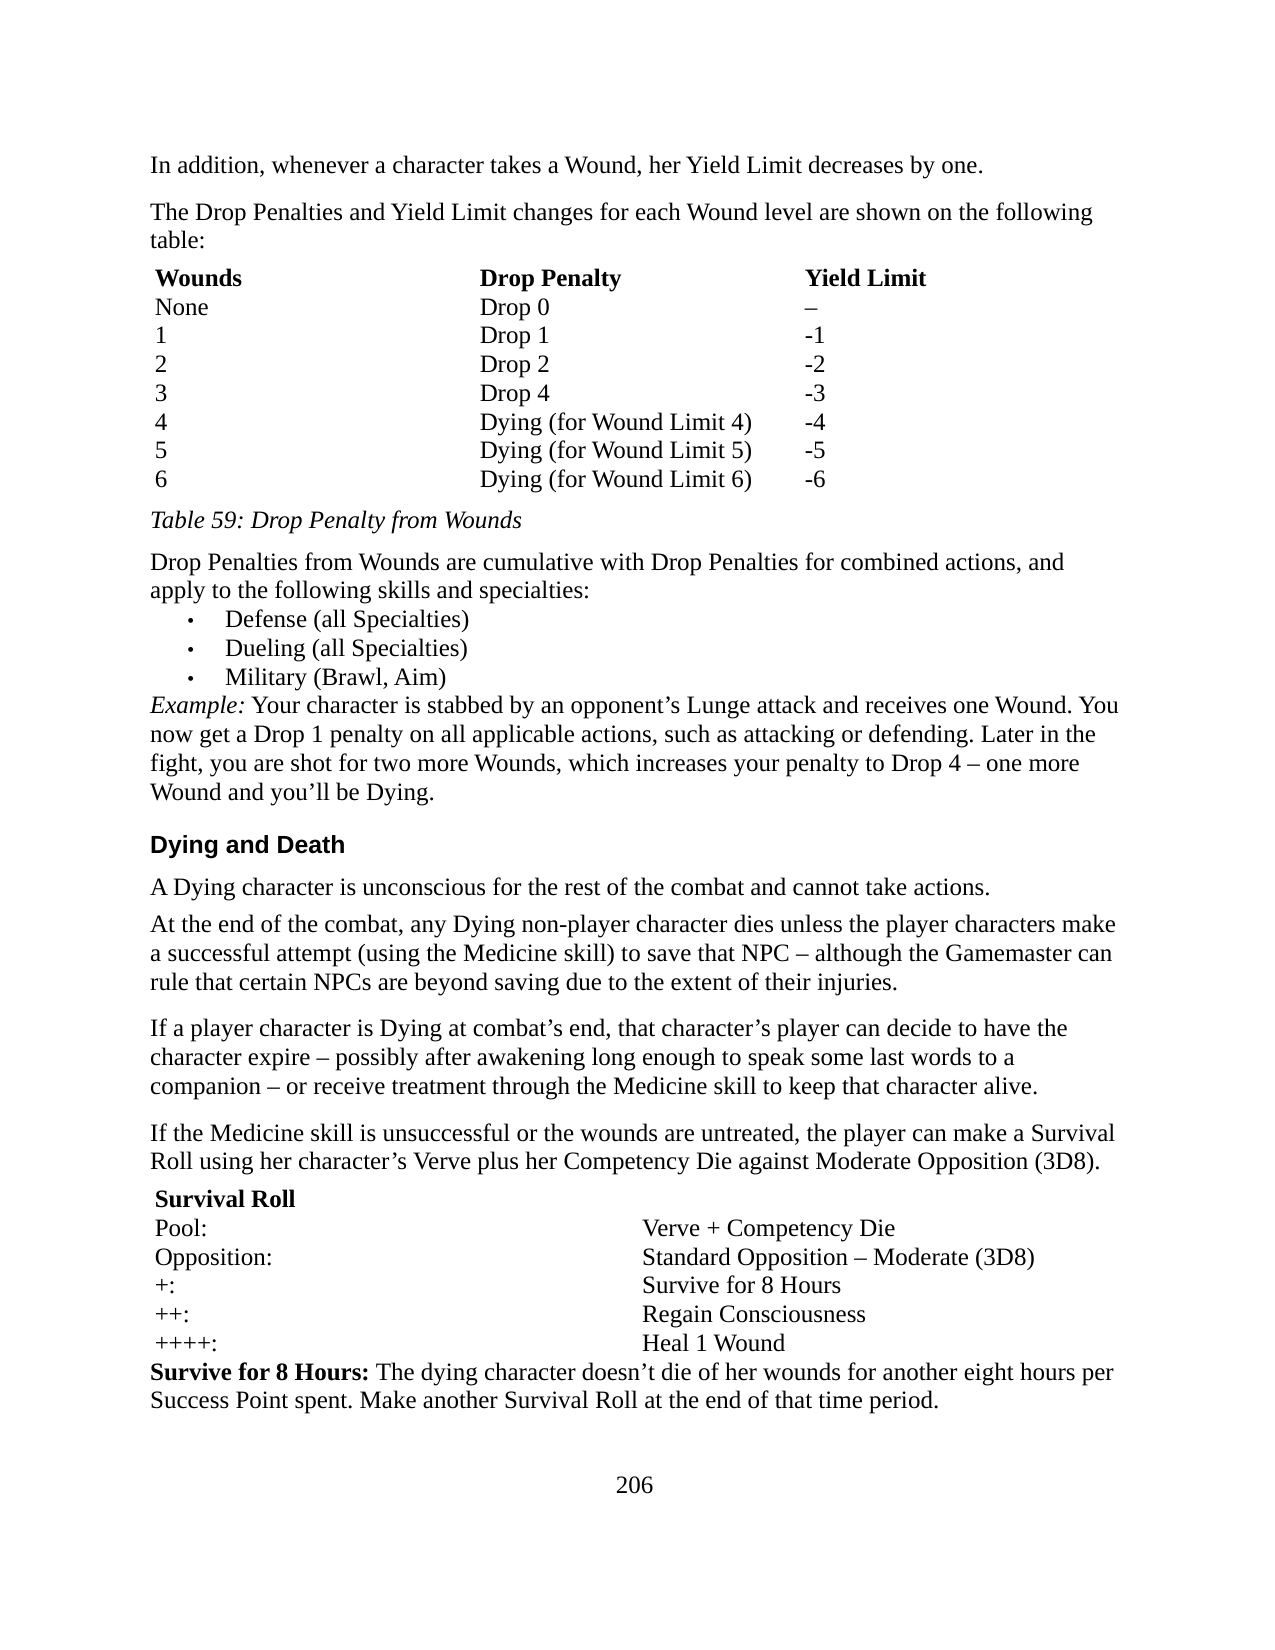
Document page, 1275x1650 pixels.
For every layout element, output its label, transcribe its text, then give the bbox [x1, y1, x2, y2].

text The Drop Penalties and Yield Limit changes for each Wound level are shown on the following table: [150, 197, 1125, 254]
table_cell Heal 1 Wound [638, 1328, 1125, 1357]
table_cell – [800, 292, 1125, 321]
table_cell Drop 1 [475, 321, 800, 349]
table_cell -3 [800, 378, 1125, 407]
table_cell 5 [150, 436, 475, 464]
table_cell Drop 4 [475, 378, 800, 407]
text If the Medicine skill is unsuccessful or the wounds are untreated, the player can make a Survival Roll using her character’s Verve plus her Competency Die against Moderate Opposition (3D8). [150, 1118, 1125, 1175]
subtitle Dying and Death [150, 831, 1125, 859]
table_cell -6 [800, 464, 1125, 493]
table_header Yield Limit [800, 263, 1125, 292]
table_cell Dying (for Wound Limit 4) [475, 407, 800, 436]
table_cell ++++: [150, 1328, 637, 1357]
table_cell Pool: [150, 1213, 637, 1242]
table_cell Opposition: [150, 1242, 637, 1270]
table_cell 4 [150, 407, 475, 436]
table_cell ++: [150, 1299, 637, 1328]
text A Dying character is unconscious for the rest of the combat and cannot take actions. [150, 872, 1125, 900]
text At the end of the combat, any Dying non-player character dies unless the player characters make a successful attempt (using the Medicine skill) to save that NPC – although the Gamemaster can rule that certain NPCs are beyond saving due to the extent of their injuries. [150, 909, 1125, 996]
table_cell 1 [150, 321, 475, 349]
table_cell Drop 2 [475, 349, 800, 378]
text Survive for 8 Hours: The dying character doesn’t die of her wounds for another eight hours per Success Point spent. Make another Survival Roll at the end of that time period. [150, 1357, 1125, 1414]
table_cell Drop 0 [475, 292, 800, 321]
table_cell Verve + Competency Die [638, 1213, 1125, 1242]
text In addition, whenever a character takes a Wound, her Yield Limit decreases by one. [150, 150, 1125, 179]
table_header [638, 1184, 1125, 1213]
table_cell 2 [150, 349, 475, 378]
text If a player character is Dying at combat’s end, that character’s player can decide to have the character expire – possibly after awakening long enough to speak some last words to a companion – or receive treatment through the Medicine skill to keep that character alive. [150, 1013, 1125, 1100]
table_cell +: [150, 1270, 637, 1299]
list Military (Brawl, Aim) [187, 662, 1125, 691]
table_cell Standard Opposition – Moderate (3D8) [638, 1242, 1125, 1270]
list Dueling (all Specialties) [187, 633, 1125, 662]
table_header Survival Roll [150, 1184, 637, 1213]
table_cell Survive for 8 Hours [638, 1270, 1125, 1299]
table_header Drop Penalty [475, 263, 800, 292]
table_cell -4 [800, 407, 1125, 436]
list Defense (all Specialties) [187, 604, 1125, 633]
table_cell Regain Consciousness [638, 1299, 1125, 1328]
table_cell Dying (for Wound Limit 5) [475, 436, 800, 464]
table_cell -2 [800, 349, 1125, 378]
table_cell None [150, 292, 475, 321]
table_cell Dying (for Wound Limit 6) [475, 464, 800, 493]
table_cell 3 [150, 378, 475, 407]
table_cell -1 [800, 321, 1125, 349]
table_header Wounds [150, 263, 475, 292]
text Example: Your character is stabbed by an opponent’s Lunge attack and receives one Wound. You now get a Drop 1 penalty on all applicable actions, such as attacking or defending. Later in the fight, you are shot for two more Wounds, which increases your penalty to Drop 4 – one more Wound and you’ll be Dying. [150, 691, 1125, 806]
table_cell -5 [800, 436, 1125, 464]
table_cell 6 [150, 464, 475, 493]
text Drop Penalties from Wounds are cumulative with Drop Penalties for combined actions, and apply to the following skills and specialties: [150, 547, 1125, 604]
text Table 59: Drop Penalty from Wounds [150, 506, 1125, 534]
